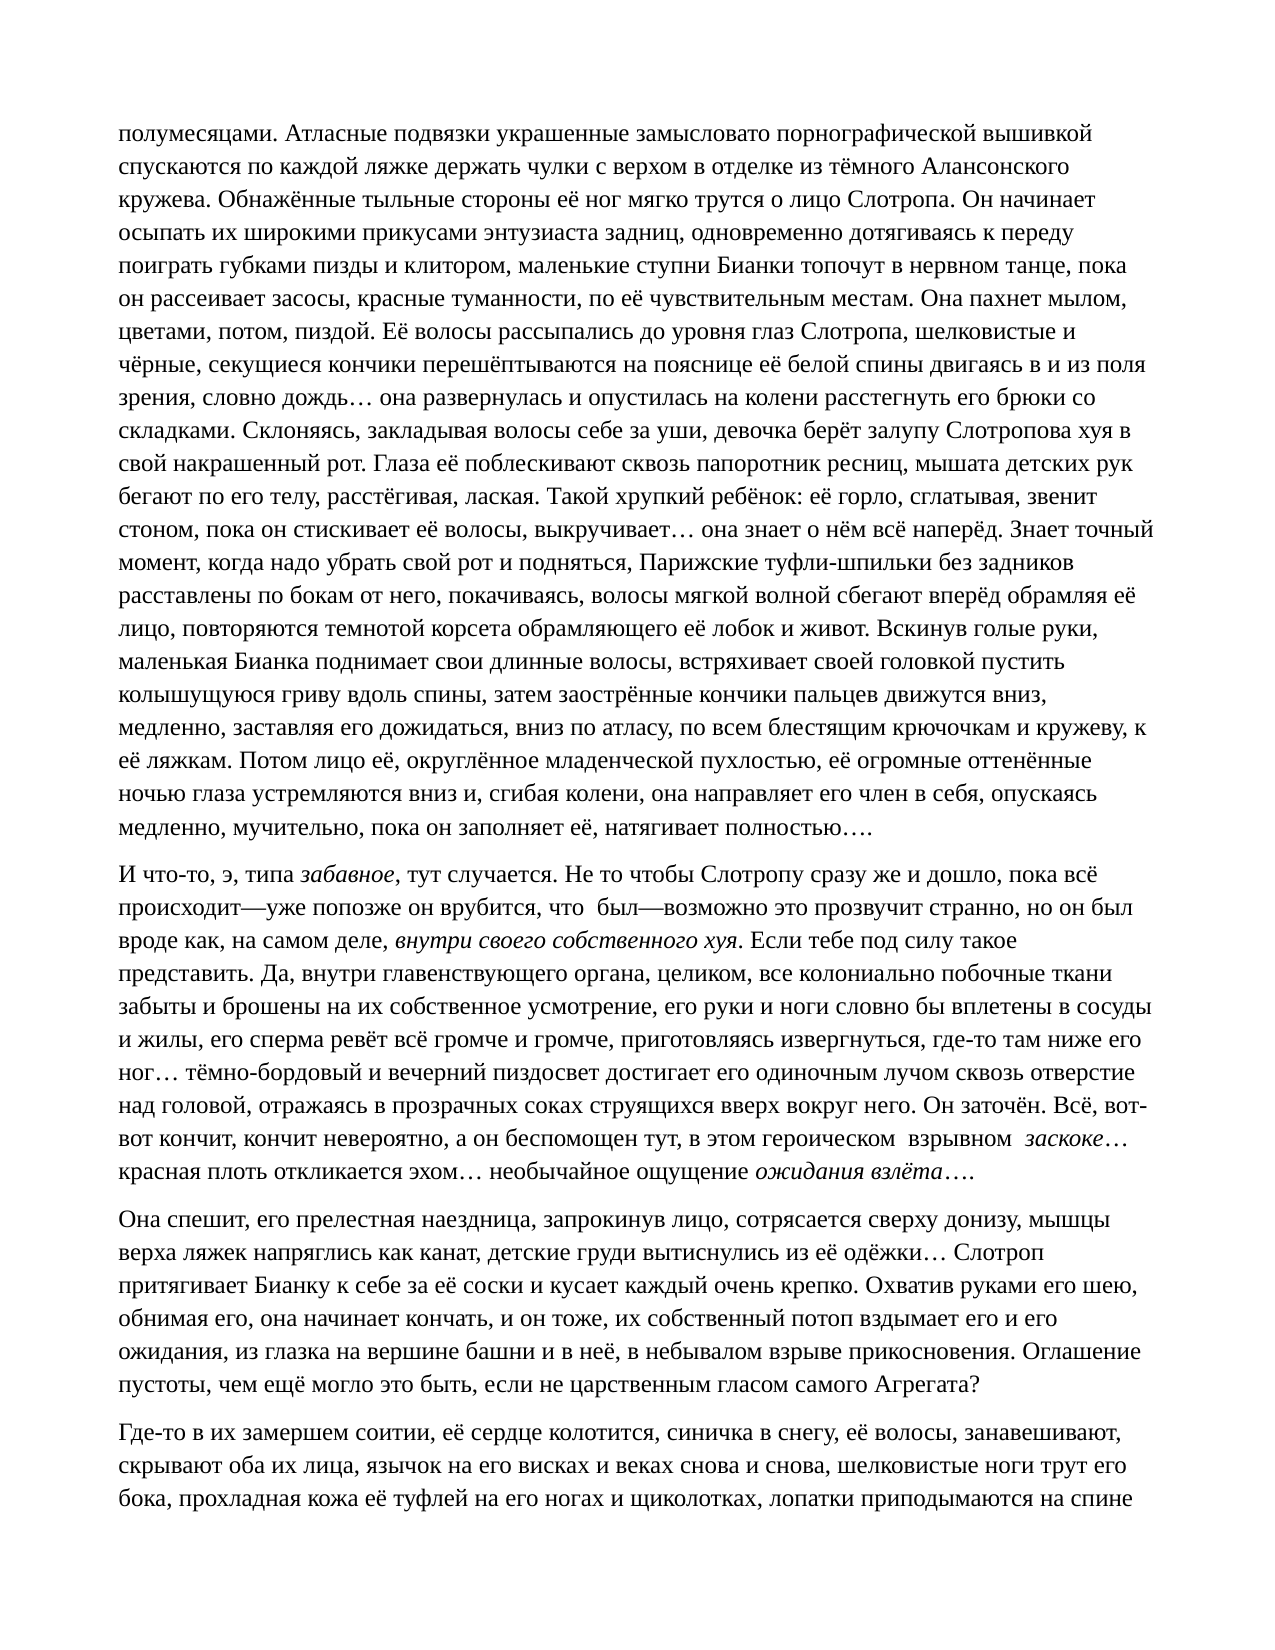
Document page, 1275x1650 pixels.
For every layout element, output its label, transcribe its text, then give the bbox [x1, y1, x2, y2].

text Где-то в их замершем соитии, её сердце колотится, синичка в снегу, её волосы, занавешивают, скрывают оба их лица, язычок на его висках и веках снова и снова, шелковистые ноги трут его бока, прохладная кожа её туфлей на его ногах и щиколотках, лопатки приподымаются на спине [118, 1417, 1157, 1511]
text И что-то, э, типа забавное, тут случается. Не то чтобы Слотропу сразу же и дошло, пока всё происходит—уже попозже он врубится, что был—возможно это прозвучит странно, но он был вроде как, на самом деле, внутри своего собственного хуя. Если тебе под силу такое представить. Да, внутри главенствующего органа, целиком, все колониально побочные ткани забыты и брошены на их собственное усмотрение, его руки и ноги словно бы вплетены в сосуды и жилы, его сперма ревёт всё громче и громче, приготовляясь извергнуться, где-то там ниже его ног… тёмно-бордовый и вечерний пиздосвет достигает его одиночным лучом сквозь отверстие над головой, отражаясь в прозрачных соках струящихся вверх вокруг него. Он заточён. Всё, вот-вот кончит, кончит невероятно, а он беспомощен тут, в этом героическом взрывном заскоке… красная плоть откликается эхом… необычайное ощущение ожидания взлёта…. [118, 859, 1157, 1185]
text Она спешит, его прелестная наездница, запрокинув лицо, сотрясается сверху донизу, мышцы верха ляжек напряглись как канат, детские груди вытиснулись из её одёжки… Слотроп притягивает Бианку к себе за её соски и кусает каждый очень крепко. Охватив руками его шею, обнимая его, она начинает кончать, и он тоже, их собственный потоп вздымает его и его ожидания, из глазка на вершине башни и в неё, в небывалом взрыве прикосновения. Оглашение пустоты, чем ещё могло это быть, если не царственным гласом самого Агрегата? [118, 1204, 1157, 1398]
text полумесяцами. Атласные подвязки украшенные замысловато порнографической вышивкой спускаются по каждой ляжке держать чулки с верхом в отделке из тёмного Алансонского кружева. Обнажённые тыльные стороны её ног мягко трутся о лицо Слотропа. Он начинает осыпать их широкими прикусами энтузиаста задниц, одновременно дотягиваясь к переду поиграть губками пизды и клитором, маленькие ступни Бианки топочут в нервном танце, пока он рассеивает засосы, красные туманности, по её чувствительным местам. Она пахнет мылом, цветами, потом, пиздой. Её волосы рассыпались до уровня глаз Слотропа, шелковистые и чёрные, секущиеся кончики перешёптываются на пояснице её белой спины двигаясь в и из поля зрения, словно дождь… она развернулась и опустилась на колени расстегнуть его брюки со складками. Склоняясь, закладывая волосы себе за уши, девочка берёт залупу Слотропова хуя в свой накрашенный рот. Глаза её поблескивают сквозь папоротник ресниц, мышата детских рук бегают по его телу, расстёгивая, лаская. Такой хрупкий ребёнок: её горло, сглатывая, звенит стоном, пока он стискивает её волосы, выкручивает… она знает о нём всё наперёд. Знает точный момент, когда надо убрать свой рот и подняться, Парижские туфли-шпильки без задников расставлены по бокам от него, покачиваясь, волосы мягкой волной сбегают вперёд обрамляя её лицо, повторяются темнотой корсета обрамляющего её лобок и живот. Вскинув голые руки, маленькая Бианка поднимает свои длинные волосы, встряхивает своей головкой пустить колышущуюся гриву вдоль спины, затем заострённые кончики пальцев движутся вниз, медленно, заставляя его дожидаться, вниз по атласу, по всем блестящим крючочкам и кружеву, к её ляжкам. Потом лицо её, округлённое младенческой пухлостью, её огромные оттенённые ночью глаза устремляются вниз и, сгибая колени, она направляет его член в себя, опускаясь медленно, мучительно, пока он заполняет её, натягивает полностью…. [118, 118, 1157, 840]
